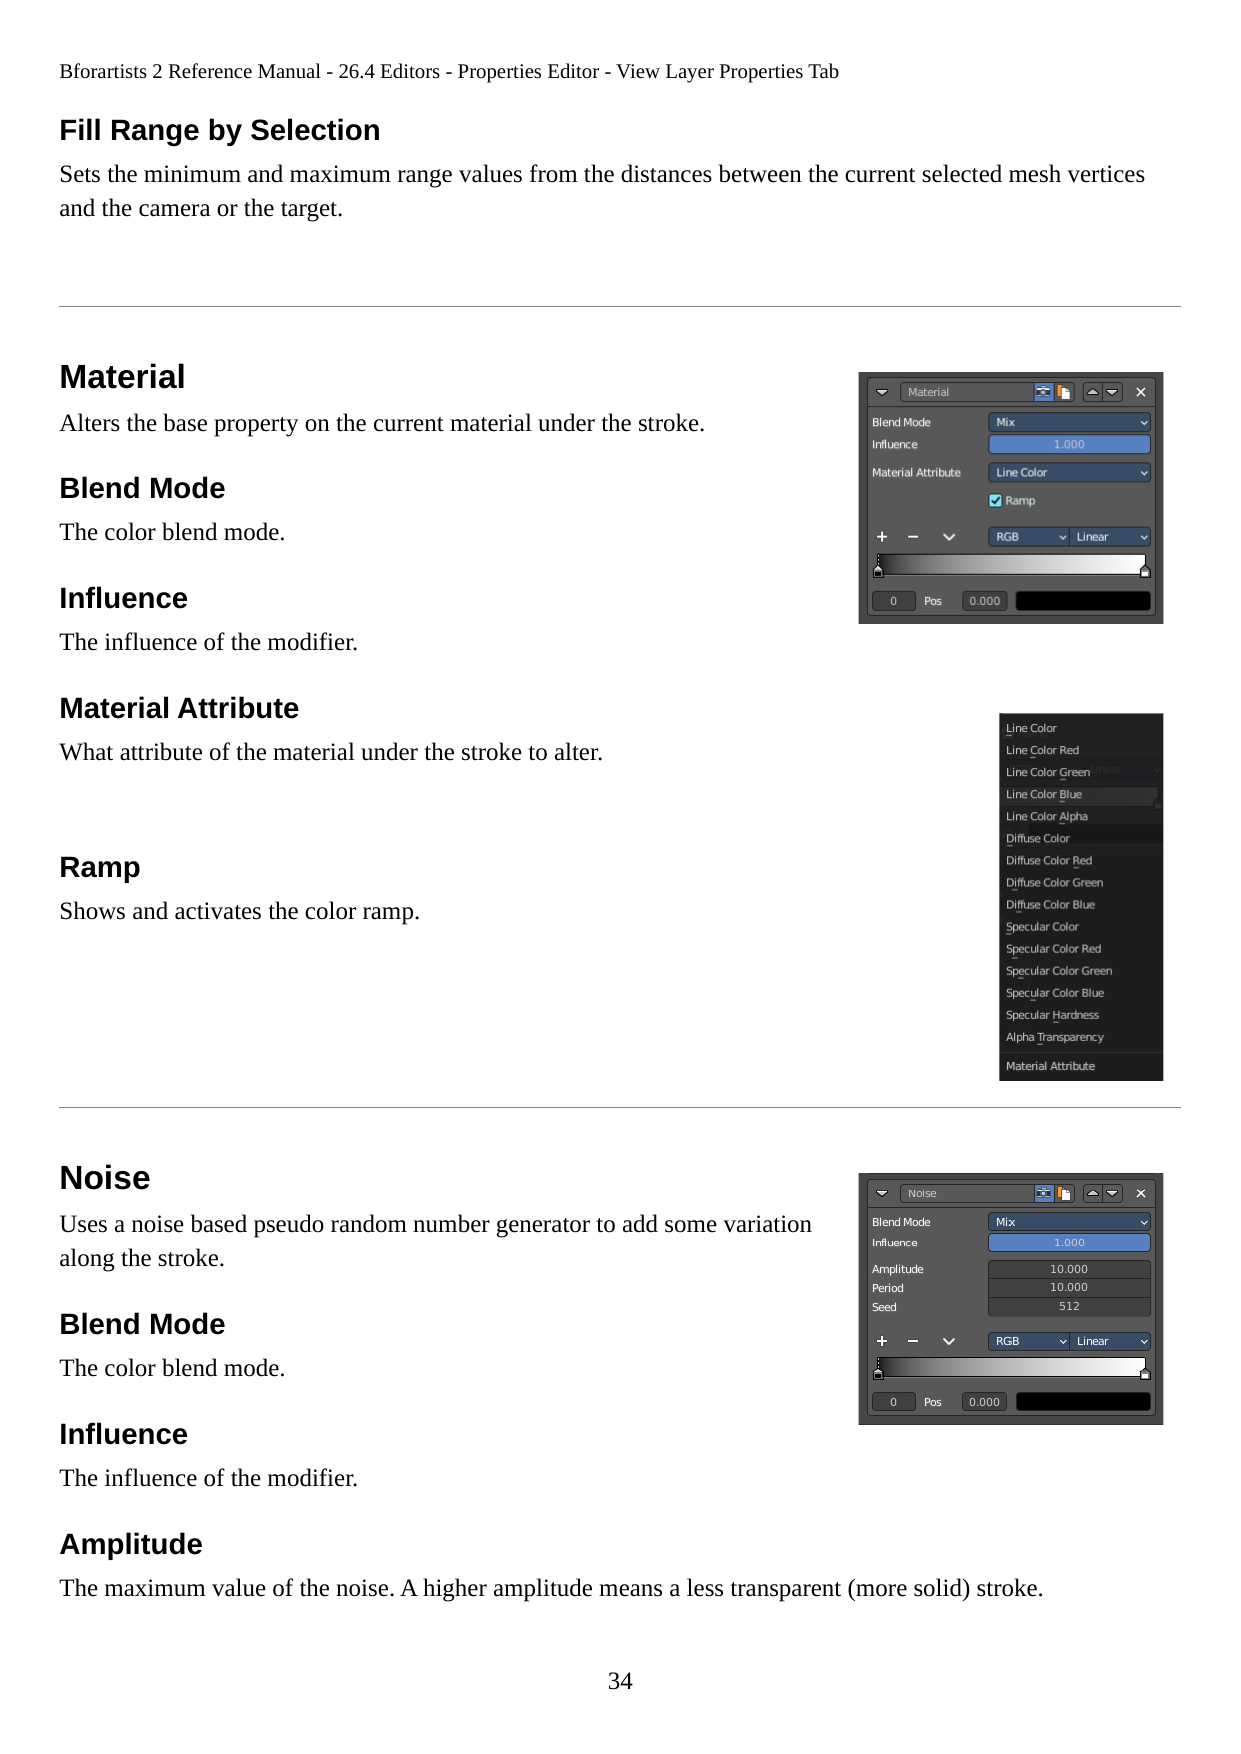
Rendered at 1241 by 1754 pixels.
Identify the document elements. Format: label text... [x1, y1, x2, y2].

text [1164, 1353, 1181, 1382]
picture [999, 713, 1164, 1081]
subtitle Influence [59, 1417, 1181, 1450]
subtitle Blend Mode [59, 471, 858, 505]
text The influence of the modifier. [59, 1463, 1181, 1492]
text [1164, 517, 1181, 546]
text The color blend mode. [59, 517, 858, 546]
subtitle Fill Range by Selection [59, 113, 1181, 146]
text Alters the base property on the current material under the stroke. [59, 408, 858, 436]
subtitle Material [59, 356, 1181, 395]
subtitle Blend Mode [59, 1307, 858, 1341]
subtitle [1164, 581, 1181, 615]
subtitle Noise [59, 1157, 1181, 1196]
text The influence of the modifier. [59, 627, 1181, 656]
text Sets the minimum and maximum range values from the distances between the current selected mesh vertices and the camera or the target. [59, 159, 1181, 222]
picture [858, 1173, 1164, 1425]
text Shows and activates the color ramp. [59, 896, 999, 925]
subtitle [1164, 850, 1181, 884]
text What attribute of the material under the stroke to alter. [59, 737, 999, 766]
subtitle [1164, 1307, 1181, 1341]
text The maximum value of the noise. A higher amplitude means a less transparent (more solid) stroke. [59, 1573, 1181, 1602]
picture [858, 372, 1164, 624]
subtitle Ramp [59, 850, 999, 884]
subtitle [1164, 471, 1181, 505]
text Uses a noise based pseudo random number generator to add some variation along the stroke. [59, 1209, 858, 1272]
text The color blend mode. [59, 1353, 858, 1382]
subtitle Influence [59, 581, 858, 615]
subtitle Amplitude [59, 1527, 1181, 1560]
subtitle Material Attribute [59, 691, 1181, 725]
